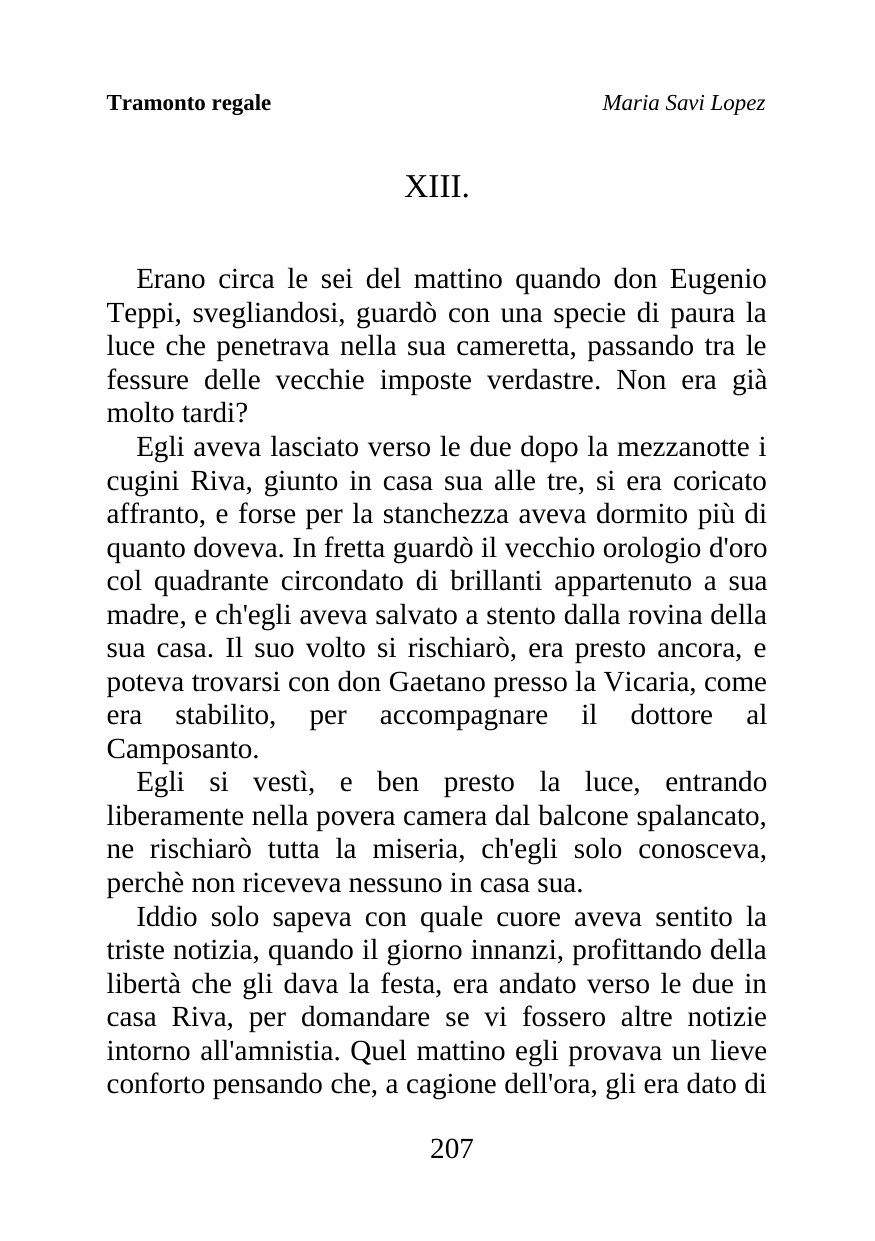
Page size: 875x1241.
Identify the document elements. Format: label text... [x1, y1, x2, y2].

subtitle XIII. [106, 166, 768, 205]
text Erano circa le sei del mattino quando don Eugenio Teppi, svegliandosi, guardò con una specie di paura la luce che penetrava nella sua cameretta, passando tra le fessure delle vecchie imposte verdastre. Non era già molto tardi? [106, 261, 768, 429]
text Egli si vestì, e ben presto la luce, entrando liberamente nella povera camera dal balcone spalancato, ne rischiarò tutta la miseria, ch'egli solo conosceva, perchè non riceveva nessuno in casa sua. [106, 764, 768, 899]
text Egli aveva lasciato verso le due dopo la mezzanotte i cugini Riva, giunto in casa sua alle tre, si era coricato affranto, e forse per la stanchezza aveva dormito più di quanto doveva. In fretta guardò il vecchio orologio d'oro col quadrante circondato di brillanti appartenuto a sua madre, e ch'egli aveva salvato a stento dalla rovina della sua casa. Il suo volto si rischiarò, era presto ancora, e poteva trovarsi con don Gaetano presso la Vicaria, come era stabilito, per accompagnare il dottore al Camposanto. [106, 429, 768, 764]
text Iddio solo sapeva con quale cuore aveva sentito la triste notizia, quando il giorno innanzi, profittando della libertà che gli dava la festa, era andato verso le due in casa Riva, per domandare se vi fossero altre notizie intorno all'amnistia. Quel mattino egli provava un lieve conforto pensando che, a cagione dell'ora, gli era dato di [106, 899, 768, 1100]
